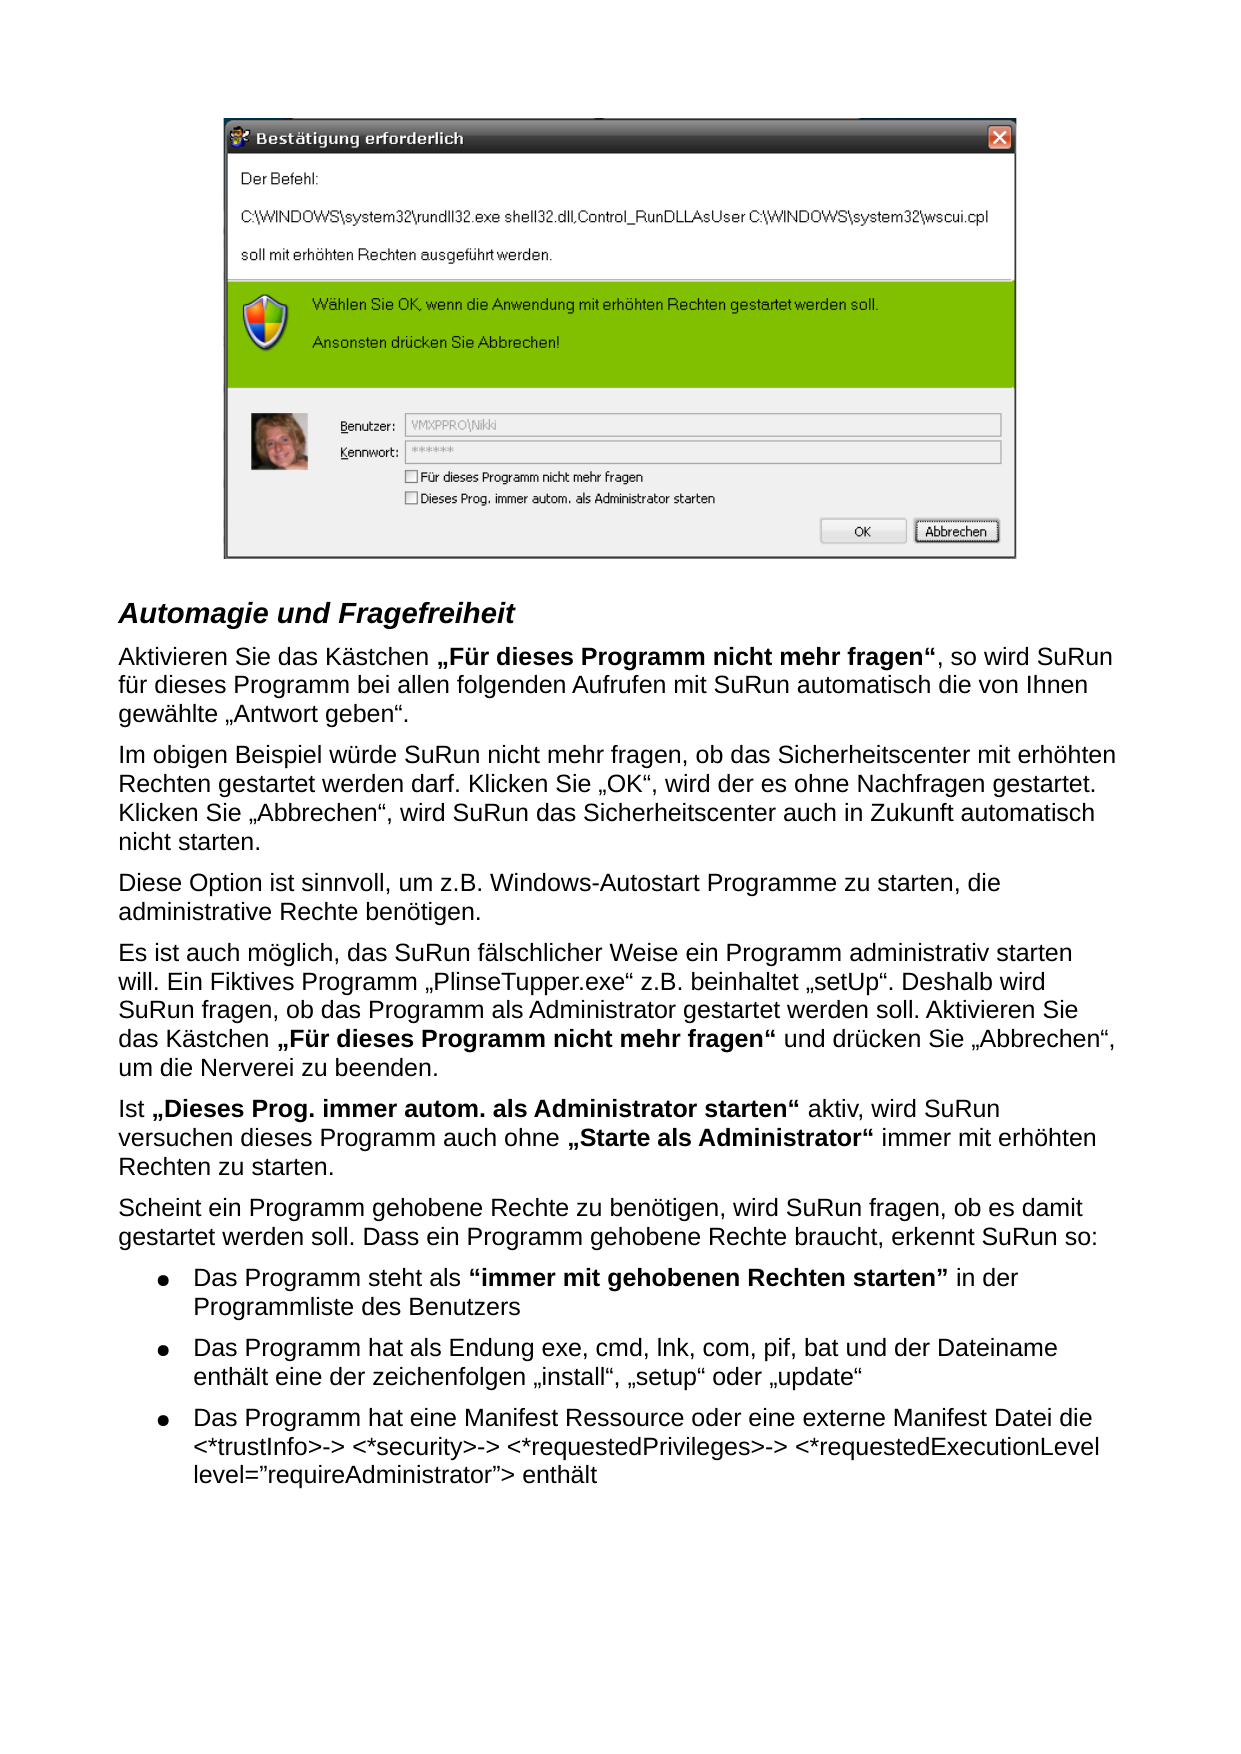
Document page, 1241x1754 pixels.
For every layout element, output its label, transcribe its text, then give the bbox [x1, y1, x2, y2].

text Ist „Dieses Prog. immer autom. als Administrator starten“ aktiv, wird SuRun versuchen dieses Programm auch ohne „Starte als Administrator“ immer mit erhöhten Rechten zu starten. [118, 1094, 1122, 1181]
picture [223, 118, 1017, 559]
text Diese Option ist sinnvoll, um z.B. Windows-Autostart Programme zu starten, die administrative Rechte benötigen. [118, 868, 1122, 926]
text Im obigen Beispiel würde SuRun nicht mehr fragen, ob das Sicherheitscenter mit erhöhten Rechten gestartet werden darf. Klicken Sie „OK“, wird der es ohne Nachfragen gestartet. Klicken Sie „Abbrechen“, wird SuRun das Sicherheitscenter auch in Zukunft automatisch nicht starten. [118, 741, 1122, 856]
list Das Programm steht als “immer mit gehobenen Rechten starten” in der Programmliste des Benutzers [156, 1263, 1122, 1321]
list Das Programm hat als Endung exe, cmd, lnk, com, pif, bat und der Dateiname enthält eine der zeichenfolgen „install“, „setup“ oder „update“ [156, 1333, 1122, 1391]
subtitle Automagie und Fragefreiheit [118, 596, 1122, 629]
text Aktivieren Sie das Kästchen „Für dieses Programm nicht mehr fragen“, so wird SuRun für dieses Programm bei allen folgenden Aufrufen mit SuRun automatisch die von Ihnen gewählte „Antwort geben“. [118, 642, 1122, 728]
text Es ist auch möglich, das SuRun fälschlicher Weise ein Programm administrativ starten will. Ein Fiktives Programm „PlinseTupper.exe“ z.B. beinhaltet „setUp“. Deshalb wird SuRun fragen, ob das Programm als Administrator gestartet werden soll. Aktivieren Sie das Kästchen „Für dieses Programm nicht mehr fragen“ und drücken Sie „Abbrechen“, um die Nerverei zu beenden. [118, 938, 1122, 1082]
list Das Programm hat eine Manifest Ressource oder eine externe Manifest Datei die <*trustInfo>-> <*security>-> <*requestedPrivileges>-> <*requestedExecutionLevel level=”requireAdministrator”> enthält [156, 1403, 1122, 1489]
text Scheint ein Programm gehobene Rechte zu benötigen, wird SuRun fragen, ob es damit gestartet werden soll. Dass ein Programm gehobene Rechte braucht, erkennt SuRun so: [118, 1193, 1122, 1251]
